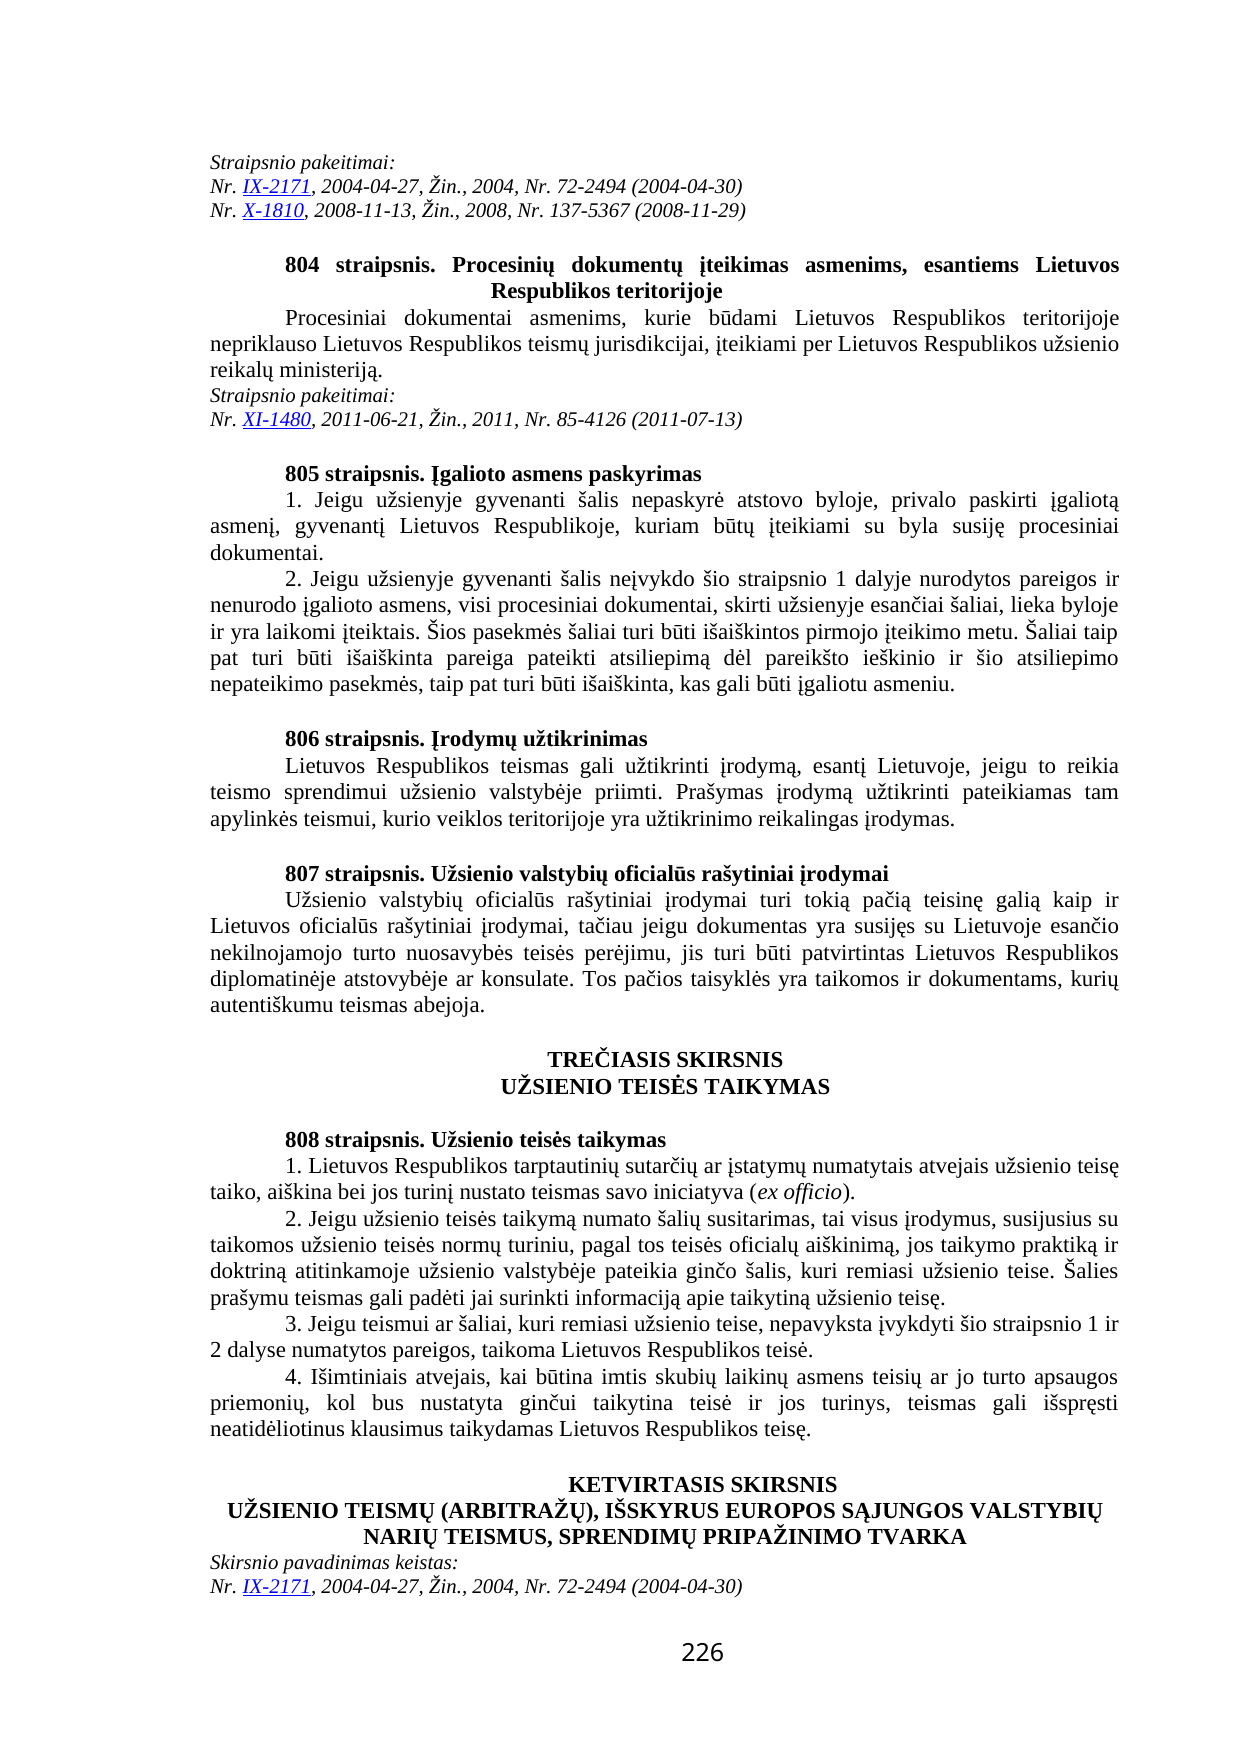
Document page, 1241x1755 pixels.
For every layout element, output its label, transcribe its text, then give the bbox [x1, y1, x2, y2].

text 804 straipsnis. Procesinių dokumentų įteikimas asmenims, esantiems Lietuvos Respublikos teritorijoje [285, 251, 1120, 304]
text Trečiasis skirsnis [210, 1047, 1120, 1073]
text 3. Jeigu teismui ar šaliai, kuri remiasi užsienio teise, nepavyksta įvykdyti šio straipsnio 1 ir 2 dalyse numatytos pareigos, taikoma Lietuvos Respublikos teisė. [210, 1310, 1120, 1363]
text 1. Jeigu užsienyje gyvenanti šalis nepaskyrė atstovo byloje, privalo paskirti įgaliotą asmenį, gyvenantį Lietuvos Respublikoje, kuriam būtų įteikiami su byla susiję procesiniai dokumentai. [210, 486, 1120, 565]
text KETVIRTASIS SKIRSNIS [210, 1471, 1120, 1497]
text Nr. X-1810, 2008-11-13, Žin., 2008, Nr. 137-5367 (2008-11-29) [210, 198, 1120, 222]
text Straipsnio pakeitimai: [210, 150, 1120, 174]
text 4. Išimtiniais atvejais, kai būtina imtis skubių laikinų asmens teisių ar jo turto apsaugos priemonių, kol bus nustatyta ginčui taikytina teisė ir jos turinys, teismas gali išspręsti neatidėliotinus klausimus taikydamas Lietuvos Respublikos teisę. [210, 1363, 1120, 1442]
text 808 straipsnis. Užsienio teisės taikymas [210, 1126, 1120, 1152]
text Nr. IX-2171, 2004-04-27, Žin., 2004, Nr. 72-2494 (2004-04-30) [210, 1574, 1120, 1598]
text Užsienio valstybių oficialūs rašytiniai įrodymai turi tokią pačią teisinę galią kaip ir Lietuvos oficialūs rašytiniai įrodymai, tačiau jeigu dokumentas yra susijęs su Lietuvoje esančio nekilnojamojo turto nuosavybės teisės perėjimu, jis turi būti patvirtintas Lietuvos Respublikos diplomatinėje atstovybėje ar konsulate. Tos pačios taisyklės yra taikomos ir dokumentams, kurių autentiškumu teismas abejoja. [210, 886, 1120, 1018]
text 807 straipsnis. Užsienio valstybių oficialūs rašytiniai įrodymai [210, 860, 1120, 886]
text Lietuvos Respublikos teismas gali užtikrinti įrodymą, esantį Lietuvoje, jeigu to reikia teismo sprendimui užsienio valstybėje priimti. Prašymas įrodymą užtikrinti pateikiamas tam apylinkės teismui, kurio veiklos teritorijoje yra užtikrinimo reikalingas įrodymas. [210, 752, 1120, 831]
text Straipsnio pakeitimai: [210, 383, 1120, 407]
text Nr. IX-2171, 2004-04-27, Žin., 2004, Nr. 72-2494 (2004-04-30) [210, 174, 1120, 198]
text 806 straipsnis. Įrodymų užtikrinimas [210, 726, 1120, 752]
text Nr. XI-1480, 2011-06-21, Žin., 2011, Nr. 85-4126 (2011-07-13) [210, 407, 1120, 431]
text UŽSIENIO TEISMŲ (ARBITRAŽŲ), IŠSKYRUS EUROPOS SĄJUNGOS VALSTYBIŲ NARIŲ TEISMUS, SPRENDIMŲ PRIPAŽINIMO TVARKA [210, 1497, 1120, 1550]
text 1. Lietuvos Respublikos tarptautinių sutarčių ar įstatymų numatytais atvejais užsienio teisę taiko, aiškina bei jos turinį nustato teismas savo iniciatyva (ex officio). [210, 1152, 1120, 1205]
text 805 straipsnis. Įgalioto asmens paskyrimas [210, 459, 1120, 486]
text 2. Jeigu užsienyje gyvenanti šalis neįvykdo šio straipsnio 1 dalyje nurodytos pareigos ir nenurodo įgalioto asmens, visi procesiniai dokumentai, skirti užsienyje esančiai šaliai, lieka byloje ir yra laikomi įteiktais. Šios pasekmės šaliai turi būti išaiškintos pirmojo įteikimo metu. Šaliai taip pat turi būti išaiškinta pareiga pateikti atsiliepimą dėl pareikšto ieškinio ir šio atsiliepimo nepateikimo pasekmės, taip pat turi būti išaiškinta, kas gali būti įgaliotu asmeniu. [210, 565, 1120, 697]
text Užsienio teisės taikymas [210, 1073, 1120, 1099]
text 2. Jeigu užsienio teisės taikymą numato šalių susitarimas, tai visus įrodymus, susijusius su taikomos užsienio teisės normų turiniu, pagal tos teisės oficialų aiškinimą, jos taikymo praktiką ir doktriną atitinkamoje užsienio valstybėje pateikia ginčo šalis, kuri remiasi užsienio teise. Šalies prašymu teismas gali padėti jai surinkti informaciją apie taikytiną užsienio teisę. [210, 1205, 1120, 1310]
text Procesiniai dokumentai asmenims, kurie būdami Lietuvos Respublikos teritorijoje nepriklauso Lietuvos Respublikos teismų jurisdikcijai, įteikiami per Lietuvos Respublikos užsienio reikalų ministeriją. [210, 304, 1120, 383]
text Skirsnio pavadinimas keistas: [210, 1550, 1120, 1574]
